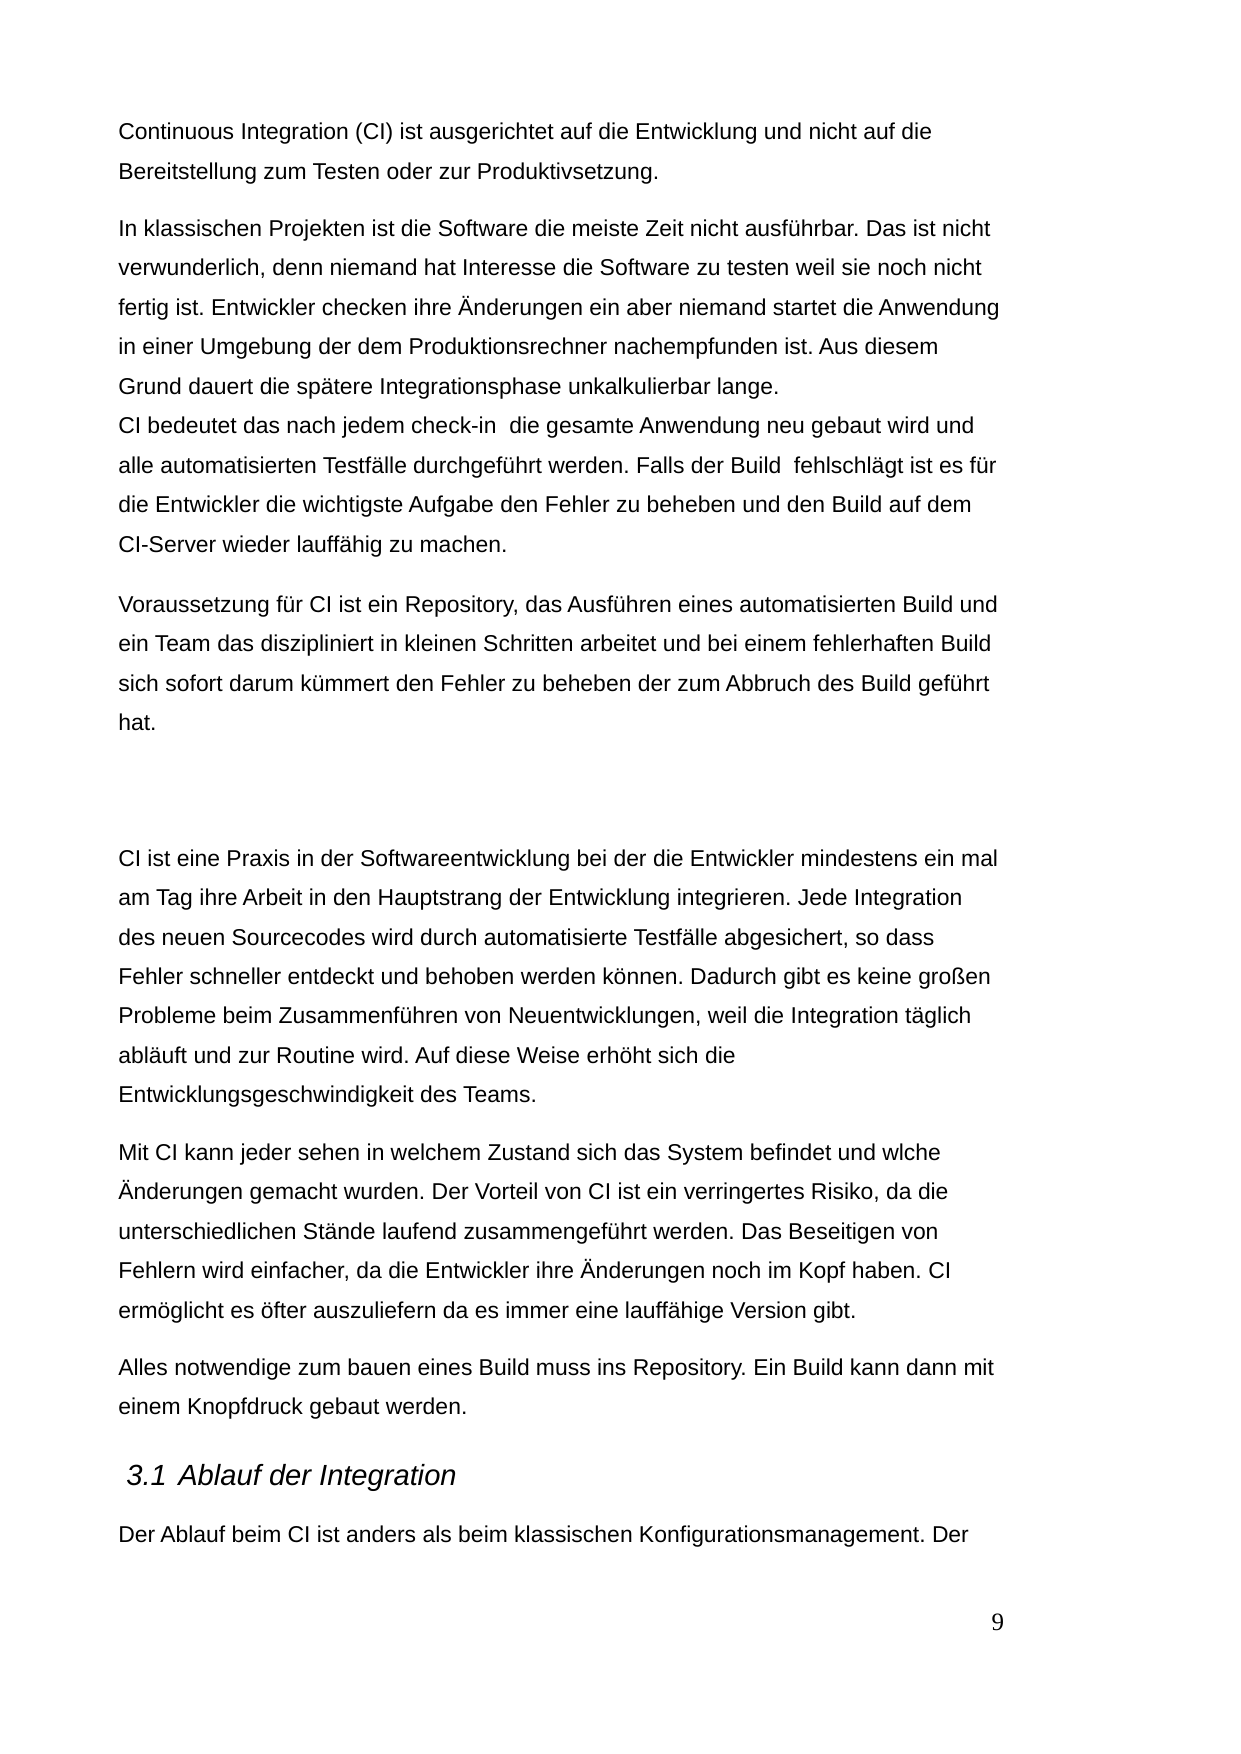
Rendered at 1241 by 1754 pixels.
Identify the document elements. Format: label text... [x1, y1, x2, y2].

text Der Ablauf beim CI ist anders als beim klassischen Konfigurationsmanagement. Der [118, 1521, 1004, 1548]
text CI ist eine Praxis in der Softwareentwicklung bei der die Entwickler mindestens ein mal am Tag ihre Arbeit in den Hauptstrang der Entwicklung integrieren. Jede Integration des neuen Sourcecodes wird durch automatisierte Testfälle abgesichert, so dass Fehler schneller entdeckt und behoben werden können. Dadurch gibt es keine großen Probleme beim Zusammenführen von Neuentwicklungen, weil die Integration täglich abläuft und zur Routine wird. Auf diese Weise erhöht sich die Entwicklungsgeschwindigkeit des Teams. [118, 844, 1004, 1108]
text Alles notwendige zum bauen eines Build muss ins Repository. Ein Build kann dann mit einem Knopfdruck gebaut werden. [118, 1354, 1004, 1419]
text Continuous Integration (CI) ist ausgerichtet auf die Entwicklung und nicht auf die Bereitstellung zum Testen oder zur Produktivsetzung. [118, 118, 1004, 184]
text In klassischen Projekten ist die Software die meiste Zeit nicht ausführbar. Das ist nicht verwunderlich, denn niemand hat Interesse die Software zu testen weil sie noch nicht fertig ist. Entwickler checken ihre Änderungen ein aber niemand startet die Anwendung in einer Umgebung der dem Produktionsrechner nachempfunden ist. Aus diesem Grund dauert die spätere Integrationsphase unkalkulierbar lange. [118, 215, 1004, 399]
subtitle Ablauf der Integration [118, 1458, 1004, 1491]
text Mit CI kann jeder sehen in welchem Zustand sich das System befindet und wlche Änderungen gemacht wurden. Der Vorteil von CI ist ein verringertes Risiko, da die unterschiedlichen Stände laufend zusammengeführt werden. Das Beseitigen von Fehlern wird einfacher, da die Entwickler ihre Änderungen noch im Kopf haben. CI ermöglicht es öfter auszuliefern da es immer eine lauffähige Version gibt. [118, 1139, 1004, 1323]
text Voraussetzung für CI ist ein Repository, das Ausführen eines automatisierten Build und ein Team das diszipliniert in kleinen Schritten arbeitet und bei einem fehlerhaften Build sich sofort darum kümmert den Fehler zu beheben der zum Abbruch des Build geführt hat. [118, 591, 1004, 736]
text CI bedeutet das nach jedem check-in die gesamte Anwendung neu gebaut wird und alle automatisierten Testfälle durchgeführt werden. Falls der Build fehlschlägt ist es für die Entwickler die wichtigste Aufgabe den Fehler zu beheben und den Build auf dem CI-Server wieder lauffähig zu machen. [118, 412, 1004, 557]
